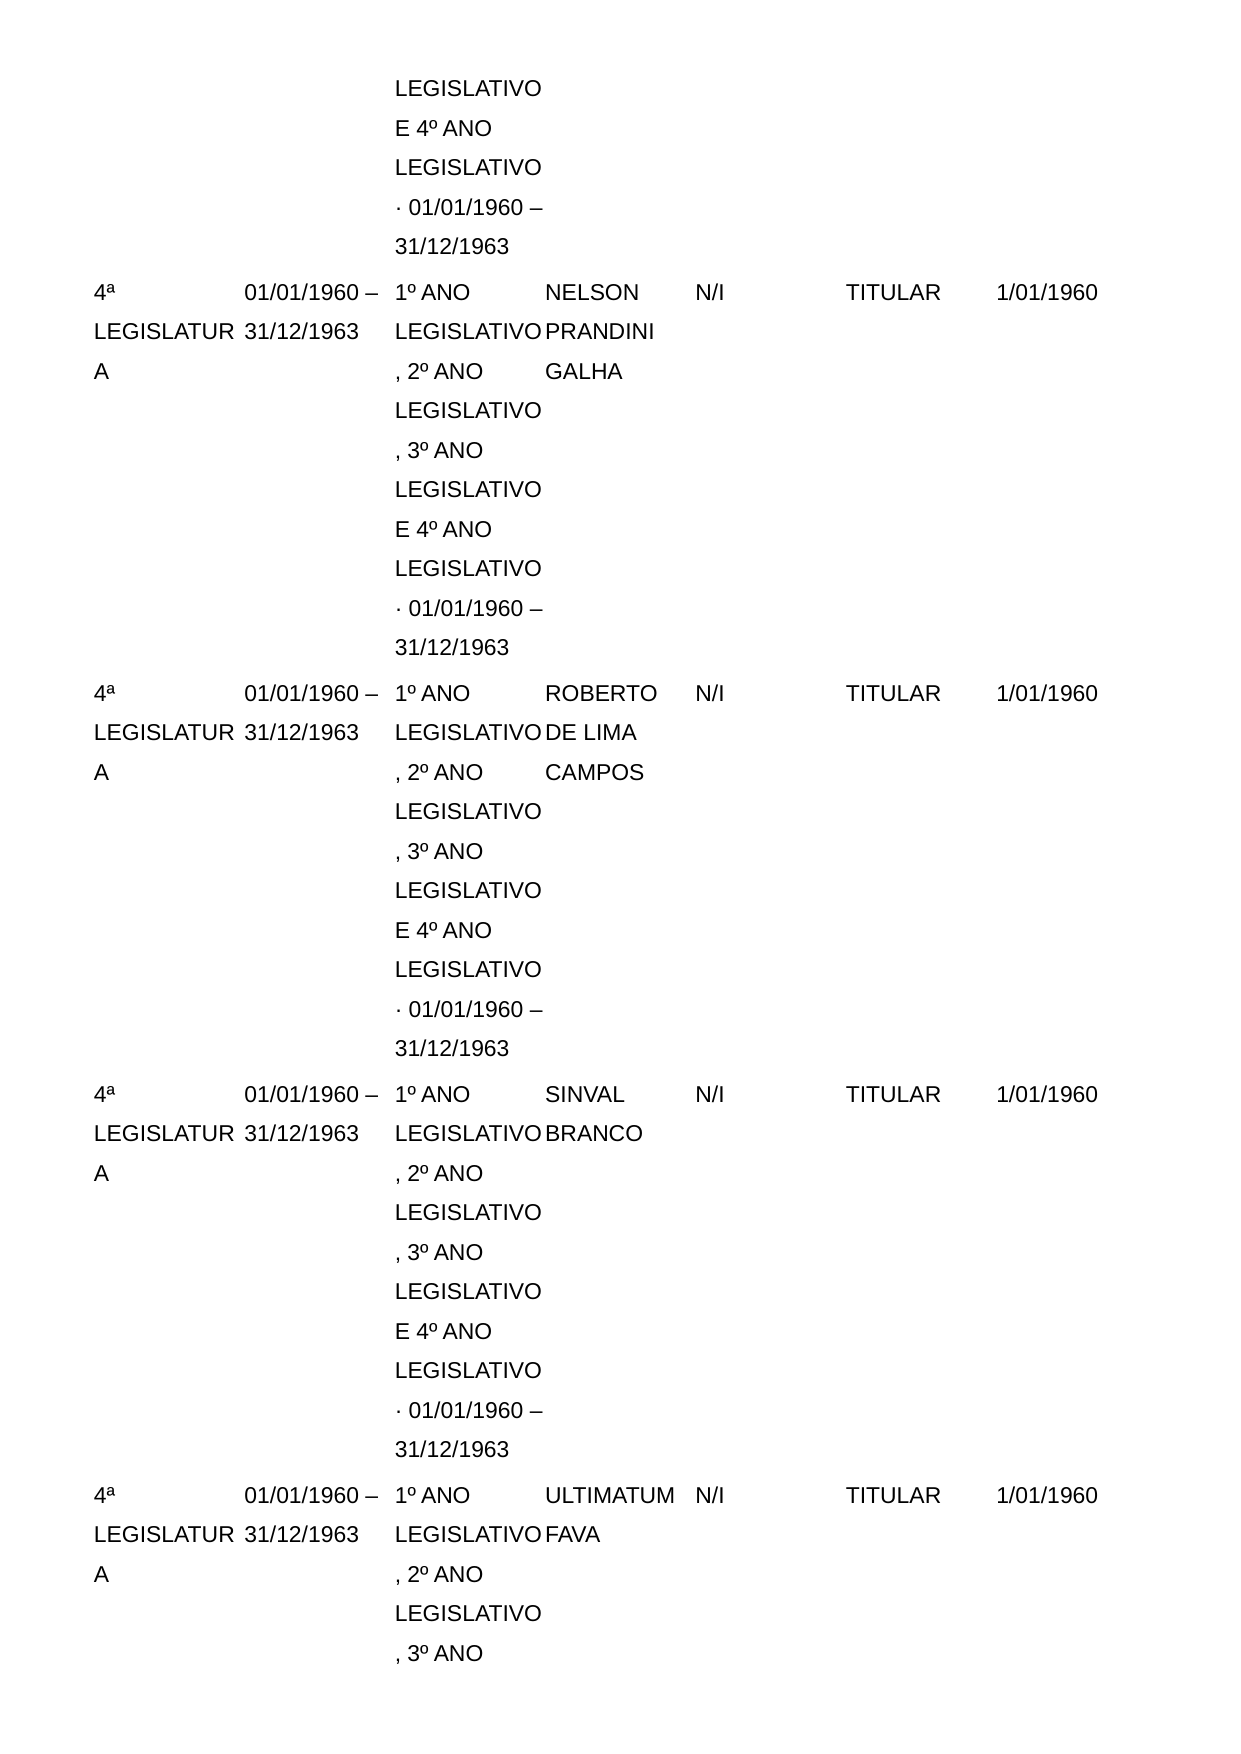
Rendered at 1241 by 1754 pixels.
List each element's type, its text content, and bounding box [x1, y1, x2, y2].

table_cell TITULAR [846, 680, 996, 1081]
table_cell TITULAR [846, 279, 996, 680]
table_cell 1/01/1960 [996, 1081, 1146, 1482]
table_cell TITULAR [846, 1482, 996, 1666]
table_cell N/I [695, 1482, 846, 1666]
table_cell 1º ANO LEGISLATIVO, 2º ANO LEGISLATIVO, 3º ANO LEGISLATIVO E 4º ANO LEGISLATIVO · 01/01/1960 – 31/12/1963 [395, 1081, 545, 1482]
table_cell [695, 75, 846, 279]
table_cell 1/01/1960 [996, 1482, 1146, 1666]
table_cell ROBERTO DE LIMA CAMPOS [545, 680, 695, 1081]
table_cell LEGISLATIVO E 4º ANO LEGISLATIVO · 01/01/1960 – 31/12/1963 [395, 75, 545, 279]
table_cell N/I [695, 279, 846, 680]
table_cell 1/01/1960 [996, 279, 1146, 680]
table_cell 01/01/1960 – 31/12/1963 [244, 279, 394, 680]
table_cell N/I [695, 1081, 846, 1482]
table_cell 1º ANO LEGISLATIVO, 2º ANO LEGISLATIVO, 3º ANO LEGISLATIVO E 4º ANO LEGISLATIVO · 01/01/1960 – 31/12/1963 [395, 680, 545, 1081]
table_cell 01/01/1960 – 31/12/1963 [244, 1081, 394, 1482]
table_cell 4ª LEGISLATURA [94, 1081, 244, 1482]
table_cell N/I [695, 680, 846, 1081]
table_cell [996, 75, 1146, 279]
table_cell [94, 75, 244, 279]
table_cell 1/01/1960 [996, 680, 1146, 1081]
table_cell NELSON PRANDINI GALHA [545, 279, 695, 680]
table_cell [545, 75, 695, 279]
table_cell 4ª LEGISLATURA [94, 279, 244, 680]
table_cell SINVAL BRANCO [545, 1081, 695, 1482]
table_cell 4ª LEGISLATURA [94, 680, 244, 1081]
table_cell 1º ANO LEGISLATIVO, 2º ANO LEGISLATIVO, 3º ANO [395, 1482, 545, 1666]
table_cell 01/01/1960 – 31/12/1963 [244, 680, 394, 1081]
table_cell ULTIMATUM FAVA [545, 1482, 695, 1666]
table_cell TITULAR [846, 1081, 996, 1482]
table_cell 4ª LEGISLATURA [94, 1482, 244, 1666]
table_cell 1º ANO LEGISLATIVO, 2º ANO LEGISLATIVO, 3º ANO LEGISLATIVO E 4º ANO LEGISLATIVO · 01/01/1960 – 31/12/1963 [395, 279, 545, 680]
table_cell 01/01/1960 – 31/12/1963 [244, 1482, 394, 1666]
table_cell [244, 75, 394, 279]
table_cell [846, 75, 996, 279]
